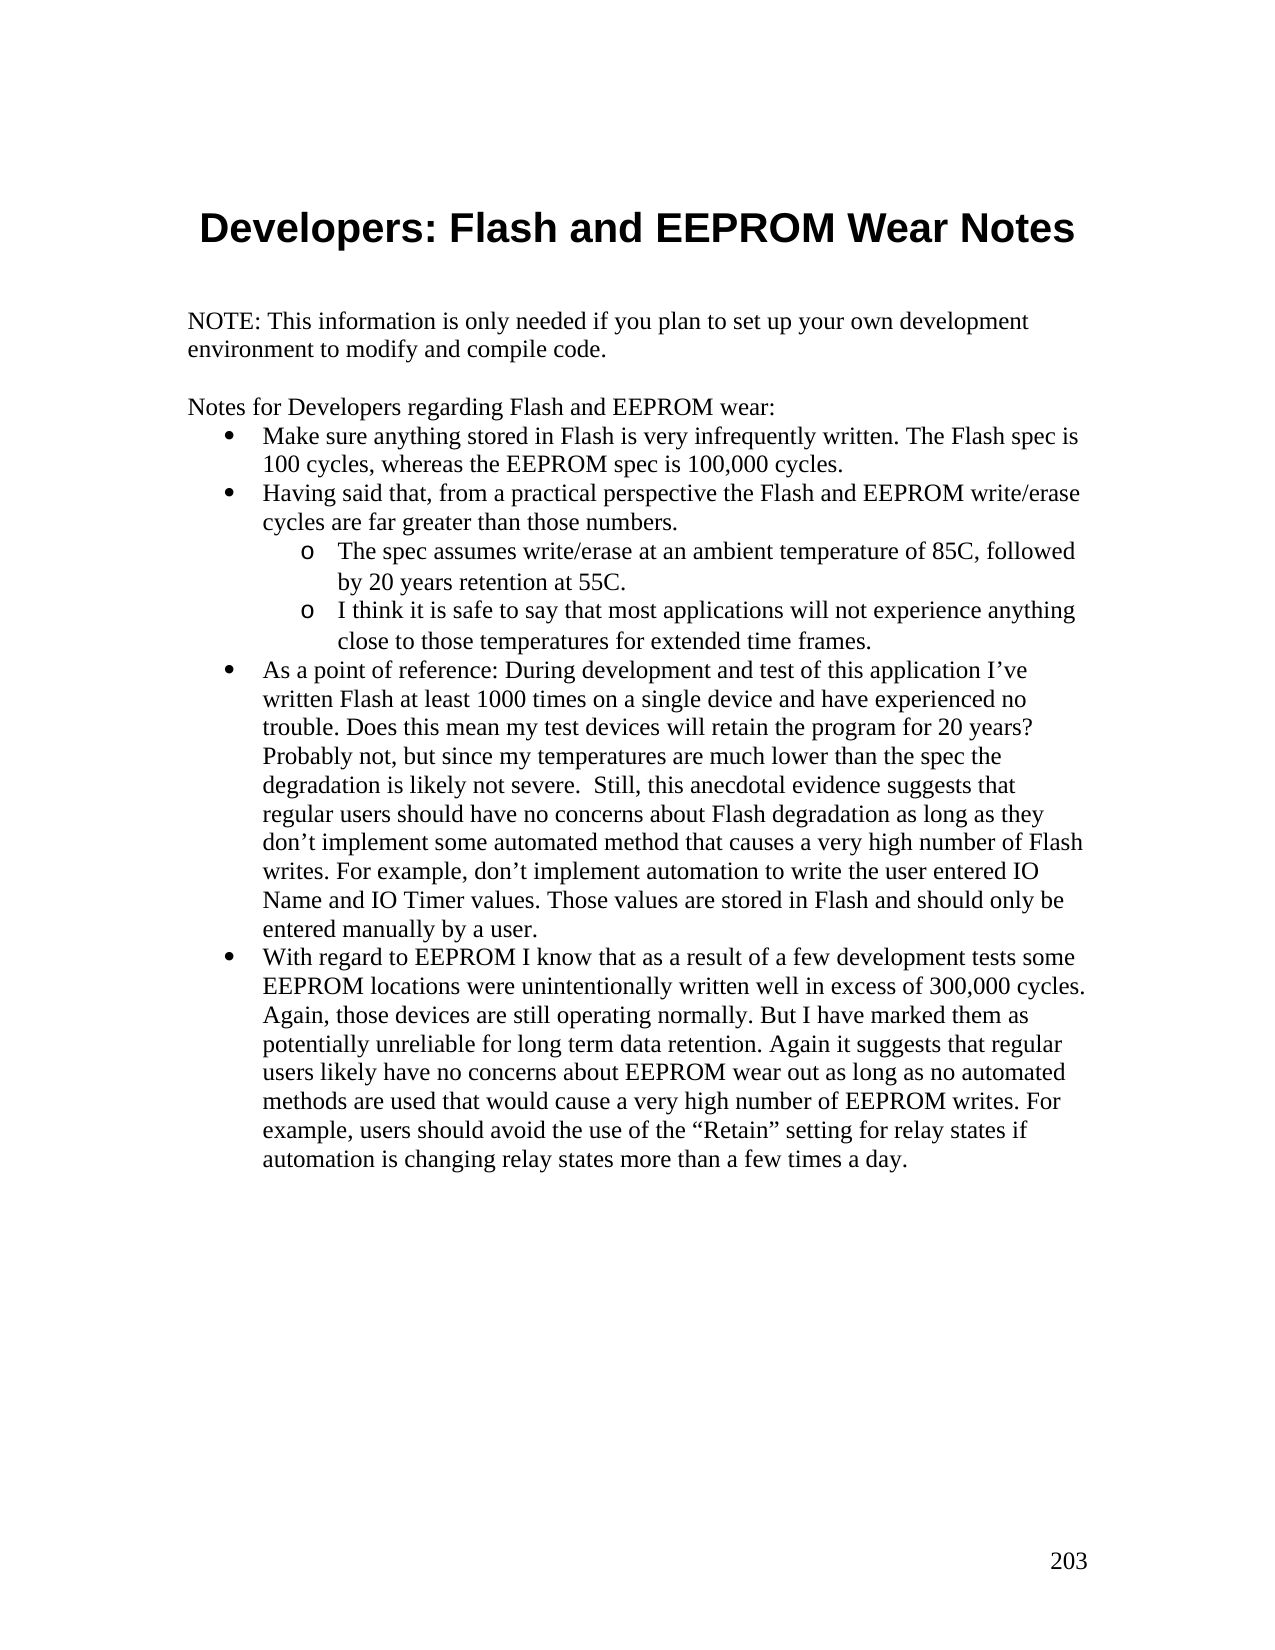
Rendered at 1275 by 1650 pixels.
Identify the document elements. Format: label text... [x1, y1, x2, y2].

subtitle Developers: Flash and EEPROM Wear Notes [187, 204, 1087, 252]
text Notes for Developers regarding Flash and EEPROM wear: [187, 392, 1087, 421]
list Having said that, from a practical perspective the Flash and EEPROM write/erase cycles are far greater than those numbers. [225, 478, 1087, 536]
list With regard to EEPROM I know that as a result of a few development tests some EEPROM locations were unintentionally written well in excess of 300,000 cycles. Again, those devices are still operating normally. But I have marked them as potentially unreliable for long term data retention. Again it suggests that regular users likely have no concerns about EEPROM wear out as long as no automated methods are used that would cause a very high number of EEPROM writes. For example, users should avoid the use of the “Retain” setting for relay states if automation is changing relay states more than a few times a day. [225, 942, 1087, 1172]
text NOTE: This information is only needed if you plan to set up your own development environment to modify and compile code. [187, 306, 1087, 363]
list Make sure anything stored in Flash is very infrequently written. The Flash spec is 100 cycles, whereas the EEPROM spec is 100,000 cycles. [225, 421, 1087, 478]
list I think it is safe to say that most applications will not experience anything close to those temperatures for extended time frames. [300, 595, 1087, 655]
list As a point of reference: During development and test of this application I’ve written Flash at least 1000 times on a single device and have experienced no trouble. Does this mean my test devices will retain the program for 20 years? Probably not, but since my temperatures are much lower than the spec the degradation is likely not severe. Still, this anecdotal evidence suggests that regular users should have no concerns about Flash degradation as long as they don’t implement some automated method that causes a very high number of Flash writes. For example, don’t implement automation to write the user entered IO Name and IO Timer values. Those values are stored in Flash and should only be entered manually by a user. [225, 655, 1087, 942]
list The spec assumes write/erase at an ambient temperature of 85C, followed by 20 years retention at 55C. [300, 536, 1087, 595]
